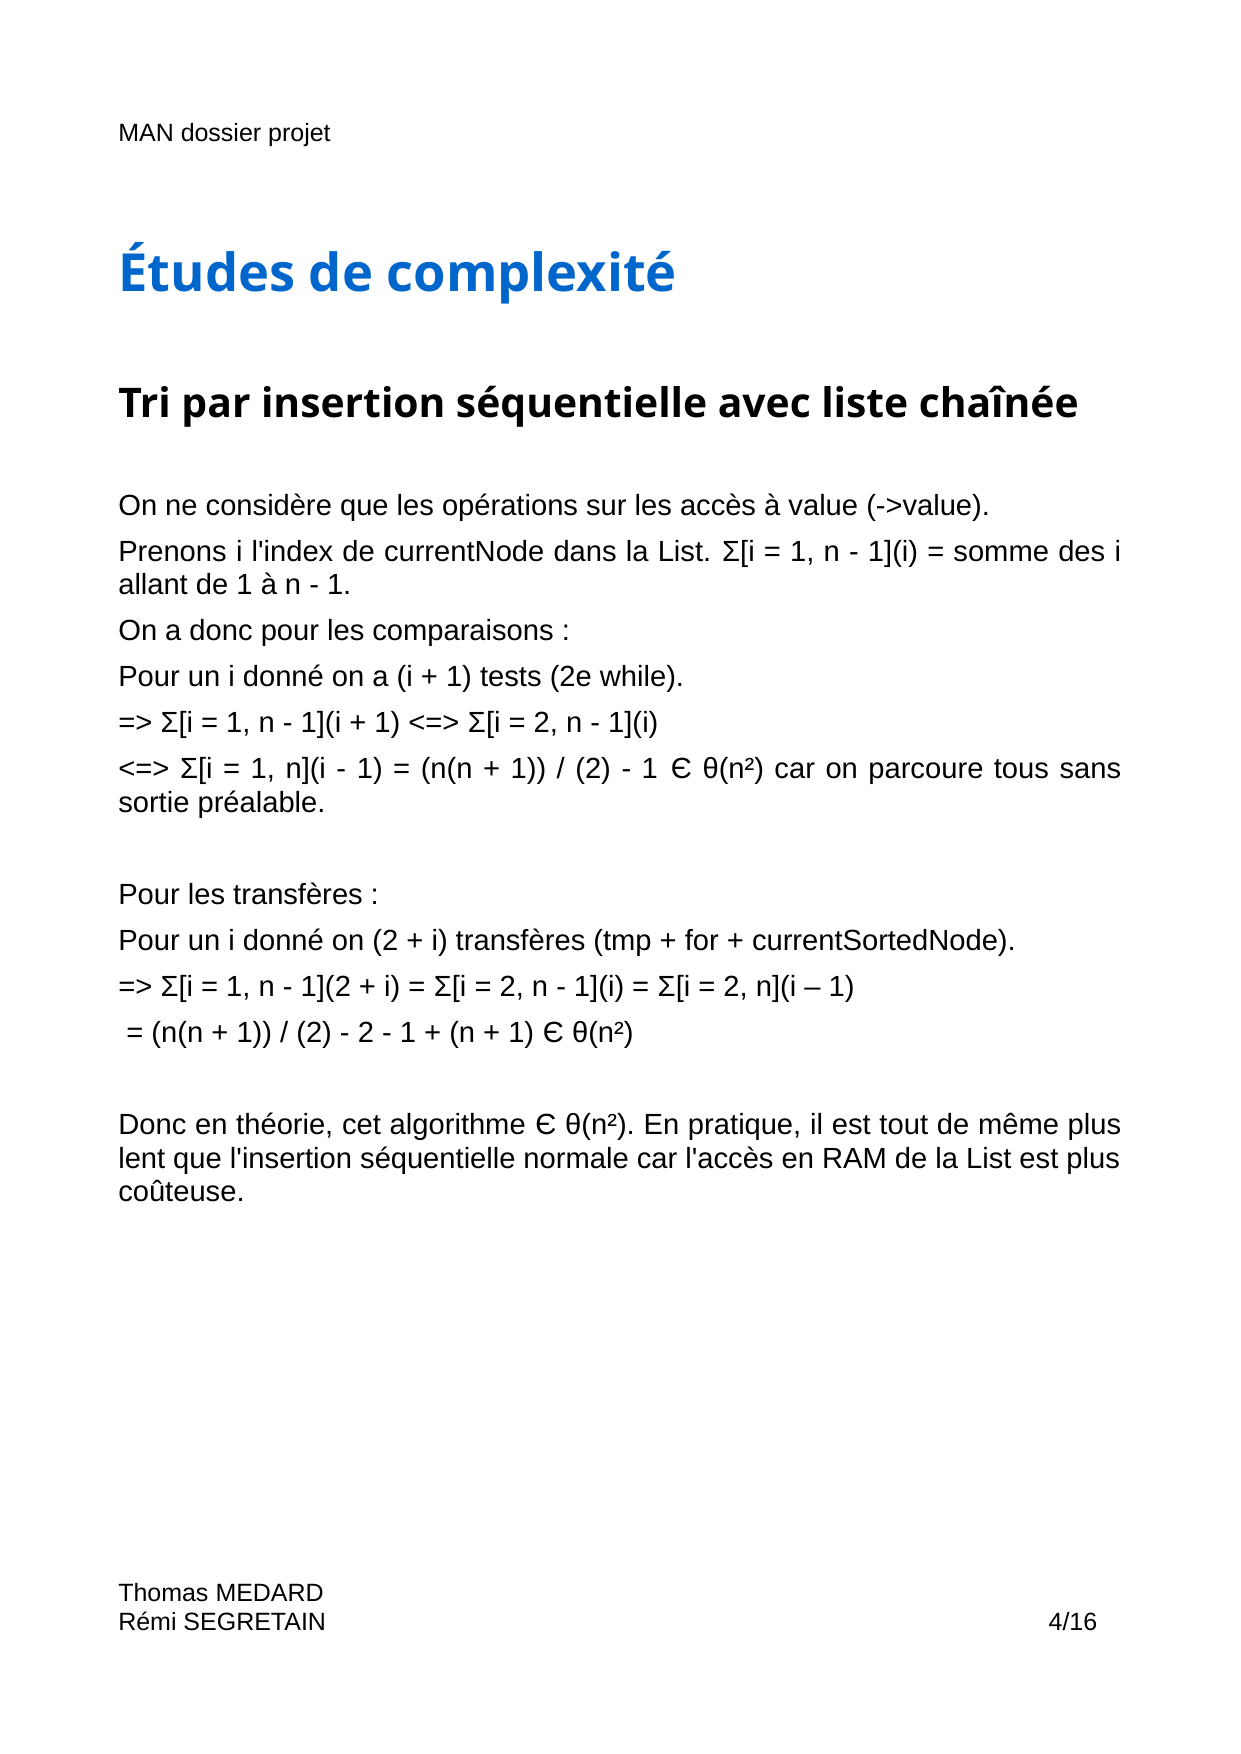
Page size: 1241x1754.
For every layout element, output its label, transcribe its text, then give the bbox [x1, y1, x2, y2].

subtitle Études de complexité [118, 235, 1122, 306]
text <=> Σ[i = 1, n](i - 1) = (n(n + 1)) / (2) - 1 Є θ(n²) car on parcoure tous sans sortie préalable. [118, 751, 1122, 818]
text => Σ[i = 1, n - 1](2 + i) = Σ[i = 2, n - 1](i) = Σ[i = 2, n](i – 1) [118, 969, 1122, 1002]
text Prenons i l'index de currentNode dans la List. Σ[i = 1, n - 1](i) = somme des i allant de 1 à n - 1. [118, 533, 1122, 601]
text = (n(n + 1)) / (2) - 2 - 1 + (n + 1) Є θ(n²) [118, 1015, 1122, 1048]
text Donc en théorie, cet algorithme Є θ(n²). En pratique, il est tout de même plus lent que l'insertion séquentielle normale car l'accès en RAM de la List est plus coûteuse. [118, 1107, 1122, 1208]
text On a donc pour les comparaisons : [118, 613, 1122, 647]
subtitle Tri par insertion séquentielle avec liste chaînée [118, 373, 1122, 429]
text Pour un i donné on a (i + 1) tests (2e while). [118, 659, 1122, 693]
text On ne considère que les opérations sur les accès à value (->value). [118, 487, 1122, 521]
text Pour les transfères : [118, 877, 1122, 910]
text => Σ[i = 1, n - 1](i + 1) <=> Σ[i = 2, n - 1](i) [118, 705, 1122, 739]
text Pour un i donné on (2 + i) transfères (tmp + for + currentSortedNode). [118, 923, 1122, 956]
